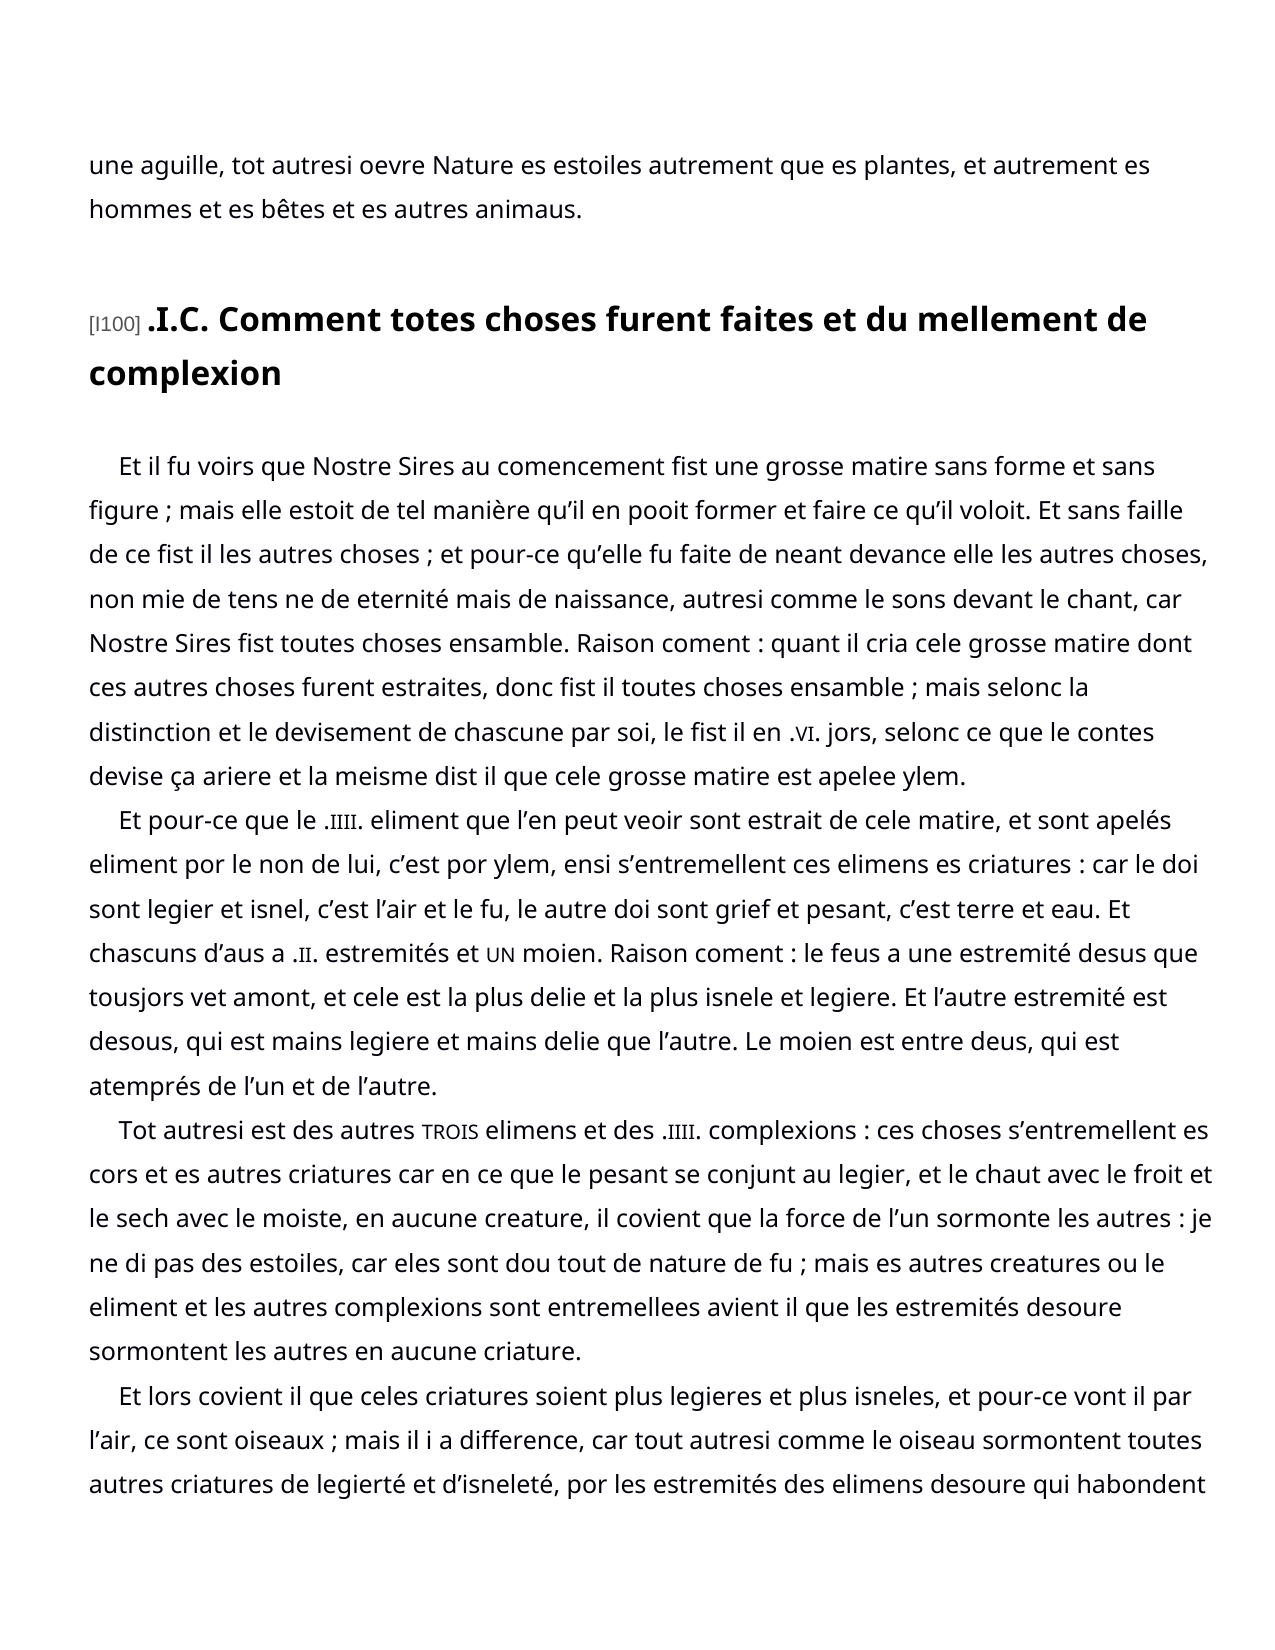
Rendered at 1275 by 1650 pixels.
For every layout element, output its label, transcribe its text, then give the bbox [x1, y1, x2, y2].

text Et il fu voirs que Nostre Sires au comencement fist une grosse matire sans forme et sans figure ; mais elle estoit de tel manière qu’il en pooit former et faire ce qu’il voloit. Et sans faille de ce fist il les autres choses ; et pour-ce qu’elle fu faite de neant devance elle les autres choses, non mie de tens ne de eternité mais de naissance, autresi comme le sons devant le chant, car Nostre Sires fist toutes choses ensamble. Raison coment : quant il cria cele grosse matire dont ces autres choses furent estraites, donc fist il toutes choses ensamble ; mais selonc la distinction et le devisement de chascune par soi, le fist il en .vi. jors, selonc ce que le contes devise ça ariere et la meisme dist il que cele grosse matire est apelee ylem. [89, 448, 1216, 792]
text Et pour-ce que le .iiii. eliment que l’en peut veoir sont estrait de cele matire, et sont apelés eliment por le non de lui, c’est por ylem, ensi s’entremellent ces elimens es criatures : car le doi sont legier et isnel, c’est l’air et le fu, le autre doi sont grief et pesant, c’est terre et eau. Et chascuns d’aus a .ii. estremités et un moien. Raison coment : le feus a une estremité desus que tousjors vet amont, et cele est la plus delie et la plus isnele et legiere. Et l’autre estremité est desous, qui est mains legiere et mains delie que l’autre. Le moien est entre deus, qui est atemprés de l’un et de l’autre. [89, 803, 1216, 1102]
subtitle [I100] .I.C. Comment totes choses furent faites et du mellement de complexion [89, 295, 1216, 395]
text Et lors covient il que celes criatures soient plus legieres et plus isneles, et pour-ce vont il par l’air, ce sont oiseaux ; mais il i a difference, car tout autresi comme le oiseau sormontent toutes autres criatures de legierté et d’isneleté, por les estremités des elimens desoure qui habondent [89, 1378, 1216, 1501]
text une aguille, tot autresi oevre Nature es estoiles autrement que es plantes, et autrement es hommes et es bêtes et es autres animaus. [89, 148, 1216, 226]
text Tot autresi est des autres trois elimens et des .iiii. complexions : ces choses s’entremellent es cors et es autres criatures car en ce que le pesant se conjunt au legier, et le chaut avec le froit et le sech avec le moiste, en aucune creature, il covient que la force de l’un sormonte les autres : je ne di pas des estoiles, car eles sont dou tout de nature de fu ; mais es autres creatures ou le eliment et les autres complexions sont entremellees avient il que les estremités desoure sormontent les autres en aucune criature. [89, 1113, 1216, 1368]
